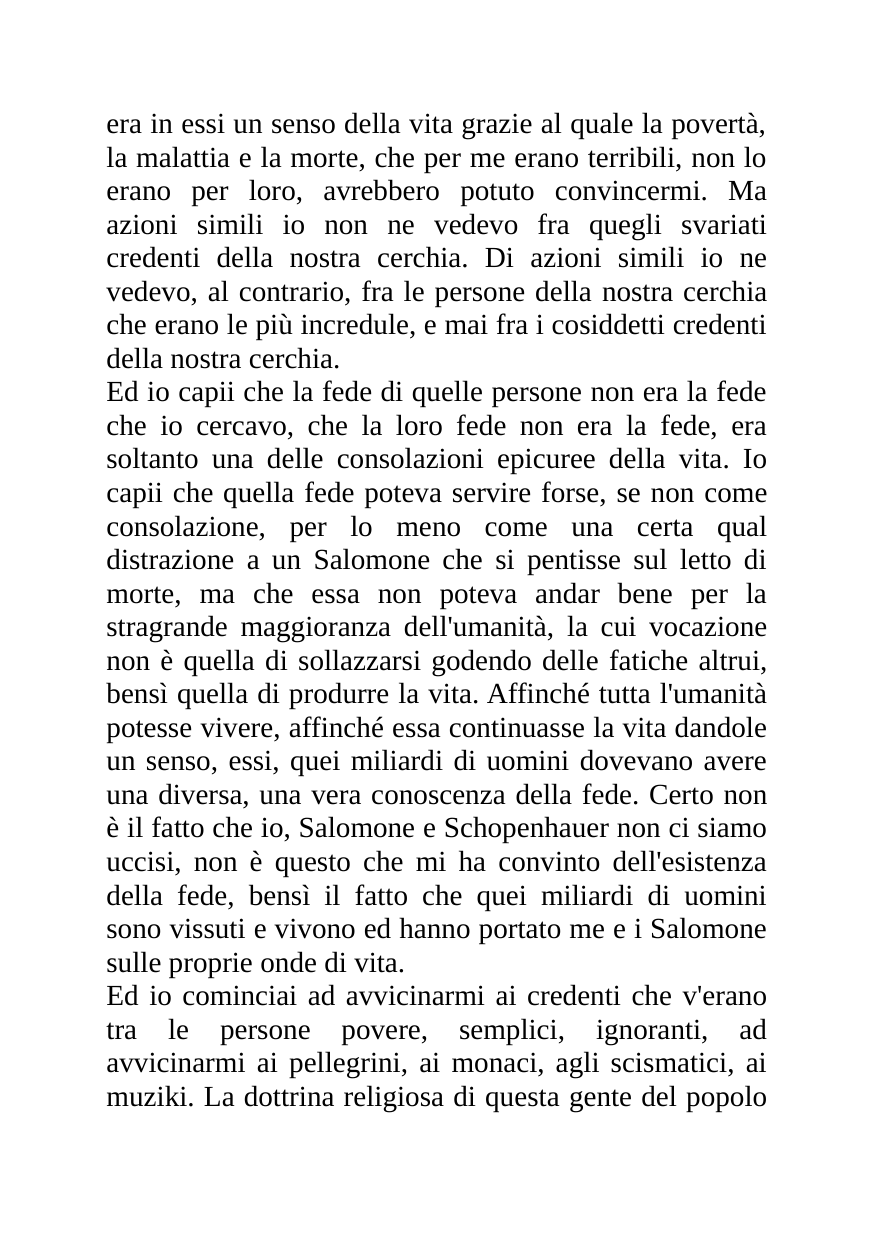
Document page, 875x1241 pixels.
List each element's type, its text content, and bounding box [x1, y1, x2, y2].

text Ed io capii che la fede di quelle persone non era la fede che io cercavo, che la loro fede non era la fede, era soltanto una delle consolazioni epicuree della vita. Io capii che quella fede poteva servire forse, se non come consolazione, per lo meno come una certa qual distrazione a un Salomone che si pentisse sul letto di morte, ma che essa non poteva andar bene per la stragrande maggioranza dell'umanità, la cui vocazione non è quella di sollazzarsi godendo delle fatiche altrui, bensì quella di produrre la vita. Affinché tutta l'umanità potesse vivere, affinché essa continuasse la vita dandole un senso, essi, quei miliardi di uomini dovevano avere una diversa, una vera conoscenza della fede. Certo non è il fatto che io, Salomone e Schopenhauer non ci siamo uccisi, non è questo che mi ha convinto dell'esistenza della fede, bensì il fatto che quei miliardi di uomini sono vissuti e vivono ed hanno portato me e i Salomone sulle proprie onde di vita. [106, 374, 768, 978]
text era in essi un senso della vita grazie al quale la povertà, la malattia e la morte, che per me erano terribili, non lo erano per loro, avrebbero potuto convincermi. Ma azioni simili io non ne vedevo fra quegli svariati credenti della nostra cerchia. Di azioni simili io ne vedevo, al contrario, fra le persone della nostra cerchia che erano le più incredule, e mai fra i cosiddetti credenti della nostra cerchia. [106, 106, 768, 374]
text Ed io cominciai ad avvicinarmi ai credenti che v'erano tra le persone povere, semplici, ignoranti, ad avvicinarmi ai pellegrini, ai monaci, agli scismatici, ai muziki. La dottrina religiosa di questa gente del popolo [106, 978, 768, 1112]
